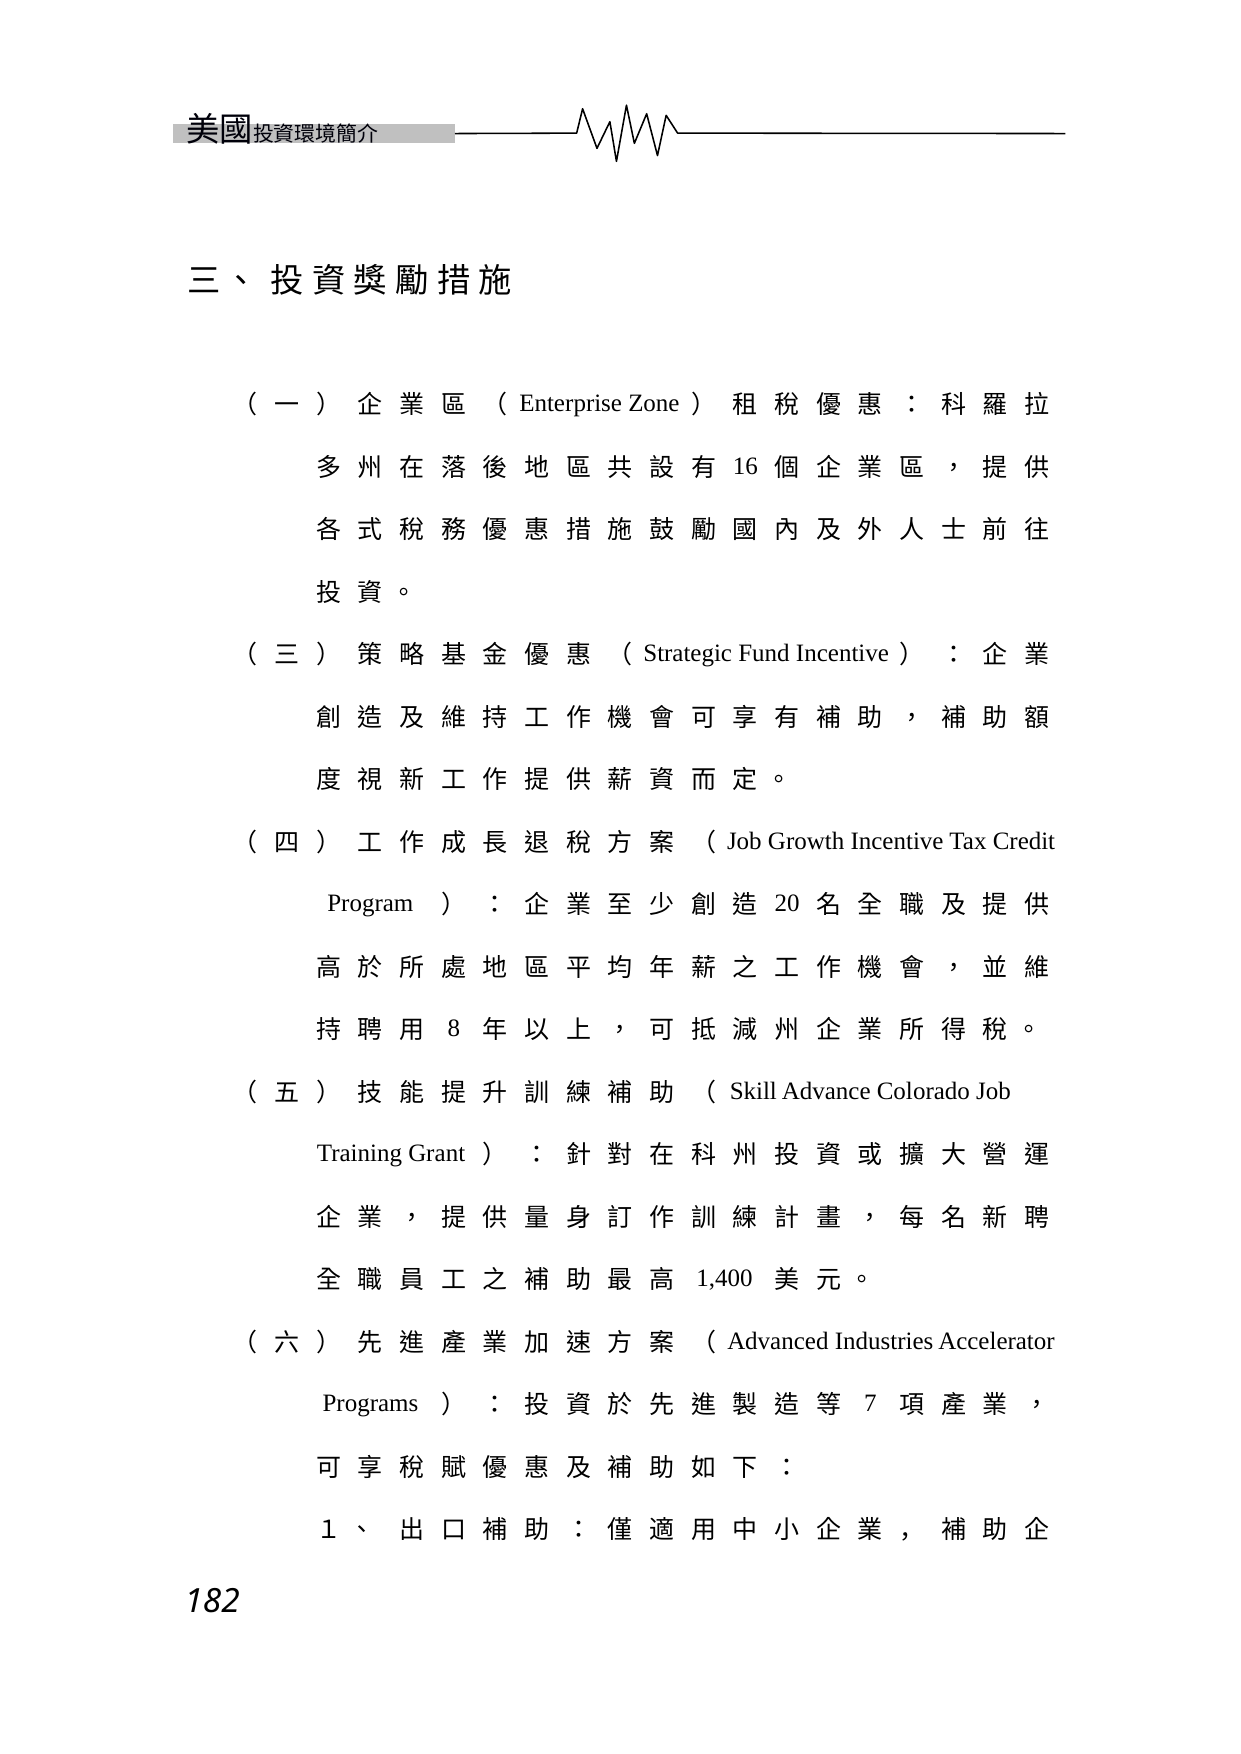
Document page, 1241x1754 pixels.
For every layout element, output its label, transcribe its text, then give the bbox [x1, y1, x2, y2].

text （五）技能提升訓練補助（Skill Advance Colorado Job Training Grant）：針對在科州投資或擴大營運企業，提供量身訂作訓練計畫，每名新聘全職員工之補助最高1,400美元。 [207, 1049, 1058, 1299]
text （四）工作成長退稅方案（Job Growth Incentive Tax Credit Program）：企業至少創造20名全職及提供高於所處地區平均年薪之工作機會，並維持聘用8年以上，可抵減州企業所得稅。 [207, 799, 1058, 1049]
text １、出口補助：僅適用中小企業，補助企 [281, 1486, 1058, 1549]
text （三）策略基金優惠（Strategic Fund Incentive）：企業創造及維持工作機會可享有補助，補助額度視新工作提供薪資而定。 [207, 611, 1058, 799]
text （六）先進產業加速方案（Advanced Industries Accelerator Programs）：投資於先進製造等7項產業，可享稅賦優惠及補助如下： [207, 1299, 1058, 1486]
text 三、投資獎勵措施 [183, 236, 1058, 299]
text （一）企業區（Enterprise Zone）租稅優惠：科羅拉多州在落後地區共設有16個企業區，提供各式稅務優惠措施鼓勵國內及外人士前往投資。 [207, 361, 1058, 611]
